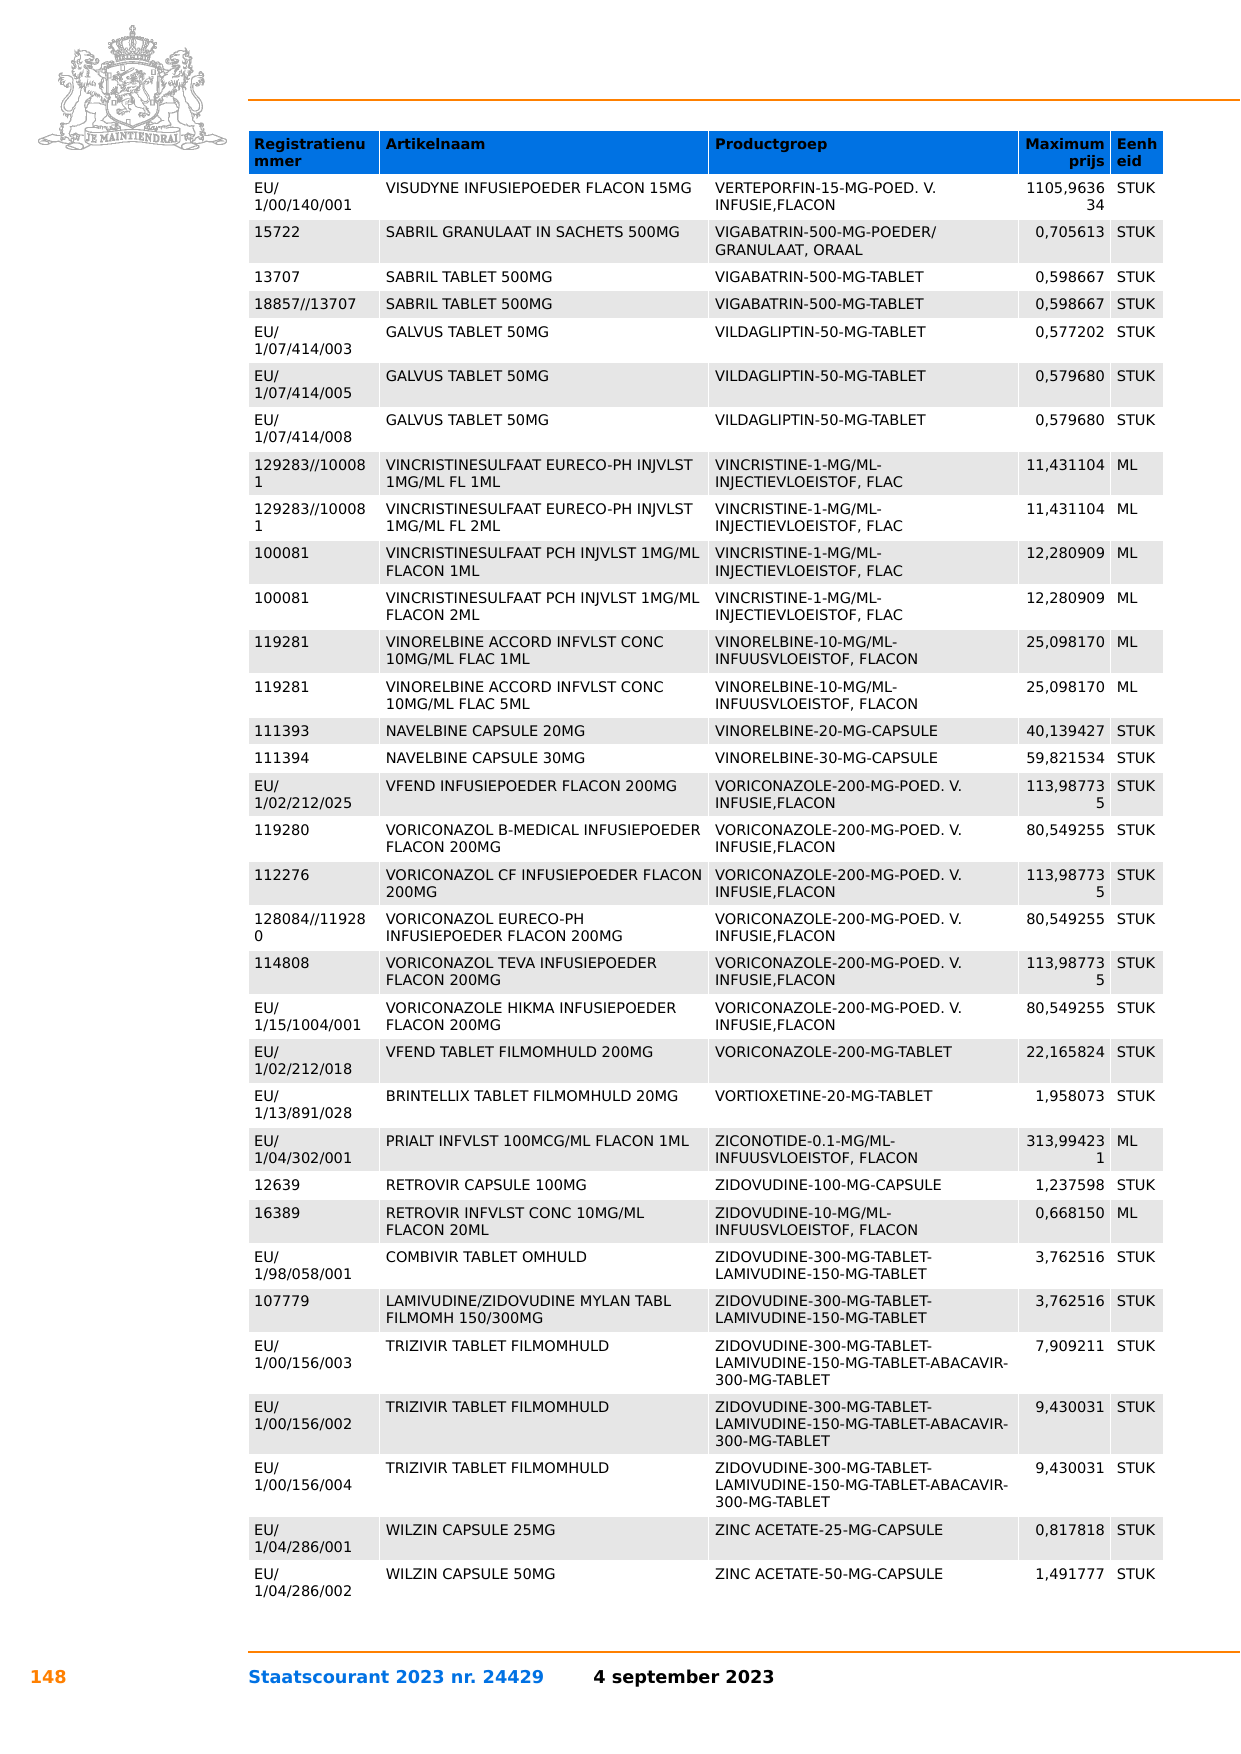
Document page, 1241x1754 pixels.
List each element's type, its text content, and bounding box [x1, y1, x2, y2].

table_cell VINCRISTINE-1-MG/ML-INJECTIEVLOEISTOF, FLAC [709, 585, 1018, 628]
table_cell 100081 [249, 541, 379, 584]
table_cell ZICONOTIDE-0.1-MG/ML-INFUUSVLOEISTOF, FLACON [709, 1128, 1018, 1171]
table_cell STUK [1111, 906, 1163, 949]
table_cell STUK [1111, 995, 1163, 1038]
table_cell 1,958073 [1019, 1084, 1110, 1127]
table_cell ZINC ACETATE-50-MG-CAPSULE [709, 1561, 1018, 1605]
table_cell EU/1/13/891/028 [249, 1084, 379, 1127]
table_cell STUK [1111, 363, 1163, 407]
table_cell VORICONAZOL B-MEDICAL INFUSIEPOEDER FLACON 200MG [380, 818, 708, 861]
table_cell 13707 [249, 264, 379, 290]
table_cell 15722 [249, 220, 379, 263]
table_cell TRIZIVIR TABLET FILMOMHULD [380, 1456, 708, 1516]
table_cell 313,994231 [1019, 1128, 1110, 1171]
table_cell 0,579680 [1019, 363, 1110, 407]
table_cell 0,577202 [1019, 319, 1110, 362]
table_cell VINCRISTINE-1-MG/ML-INJECTIEVLOEISTOF, FLAC [709, 452, 1018, 495]
table_cell EU/1/00/156/004 [249, 1456, 379, 1516]
table_header Maximumprijs [1019, 131, 1110, 174]
table_cell EU/1/98/058/001 [249, 1244, 379, 1287]
table_header Productgroep [709, 131, 1018, 174]
table_cell EU/1/07/414/003 [249, 319, 379, 362]
table_cell 25,098170 [1019, 674, 1110, 717]
table_cell ZIDOVUDINE-10-MG/ML-INFUUSVLOEISTOF, FLACON [709, 1200, 1018, 1243]
table_cell STUK [1111, 818, 1163, 861]
table_cell STUK [1111, 773, 1163, 816]
table_cell VORICONAZOLE-200-MG-POED. V. INFUSIE,FLACON [709, 818, 1018, 861]
table_cell 16389 [249, 1200, 379, 1243]
table_cell 25,098170 [1019, 630, 1110, 673]
table_cell 0,598667 [1019, 264, 1110, 290]
table_header Artikelnaam [380, 131, 708, 174]
table_cell STUK [1111, 408, 1163, 451]
table_cell STUK [1111, 291, 1163, 318]
table_cell EU/1/00/156/002 [249, 1394, 379, 1454]
table_cell 80,549255 [1019, 818, 1110, 861]
table_cell ML [1111, 585, 1163, 628]
table_cell ML [1111, 452, 1163, 495]
table_cell VFEND TABLET FILMOMHULD 200MG [380, 1039, 708, 1083]
table_cell COMBIVIR TABLET OMHULD [380, 1244, 708, 1287]
table_cell EU/1/04/286/001 [249, 1517, 379, 1560]
table_cell VORICONAZOLE-200-MG-TABLET [709, 1039, 1018, 1083]
table_cell 114808 [249, 951, 379, 994]
table_cell VORICONAZOL CF INFUSIEPOEDER FLACON 200MG [380, 862, 708, 905]
table_cell 119281 [249, 630, 379, 673]
table_cell VINORELBINE-10-MG/ML-INFUUSVLOEISTOF, FLACON [709, 674, 1018, 717]
table_cell TRIZIVIR TABLET FILMOMHULD [380, 1333, 708, 1393]
table_cell 0,817818 [1019, 1517, 1110, 1560]
table_cell VILDAGLIPTIN-50-MG-TABLET [709, 319, 1018, 362]
table_cell NAVELBINE CAPSULE 30MG [380, 746, 708, 772]
table_cell VFEND INFUSIEPOEDER FLACON 200MG [380, 773, 708, 816]
table_cell GALVUS TABLET 50MG [380, 408, 708, 451]
table_cell 128084//119280 [249, 906, 379, 949]
table_cell STUK [1111, 951, 1163, 994]
table_cell 0,579680 [1019, 408, 1110, 451]
table_cell 112276 [249, 862, 379, 905]
table_cell WILZIN CAPSULE 50MG [380, 1561, 708, 1605]
table_cell ZINC ACETATE-25-MG-CAPSULE [709, 1517, 1018, 1560]
table_cell VILDAGLIPTIN-50-MG-TABLET [709, 363, 1018, 407]
table_cell VIGABATRIN-500-MG-POEDER/GRANULAAT, ORAAL [709, 220, 1018, 263]
table_cell ZIDOVUDINE-300-MG-TABLET-LAMIVUDINE-150-MG-TABLET-ABACAVIR-300-MG-TABLET [709, 1456, 1018, 1516]
table_cell WILZIN CAPSULE 25MG [380, 1517, 708, 1560]
table_cell 11,431104 [1019, 496, 1110, 540]
table_cell 0,705613 [1019, 220, 1110, 263]
table_cell STUK [1111, 1244, 1163, 1287]
table_cell 107779 [249, 1289, 379, 1332]
table_cell VINORELBINE-20-MG-CAPSULE [709, 718, 1018, 744]
table_cell 11,431104 [1019, 452, 1110, 495]
table_cell VINORELBINE-30-MG-CAPSULE [709, 746, 1018, 772]
table_cell EU/1/02/212/018 [249, 1039, 379, 1083]
table_cell RETROVIR INFVLST CONC 10MG/ML FLACON 20ML [380, 1200, 708, 1243]
table_cell GALVUS TABLET 50MG [380, 363, 708, 407]
table_cell 129283//100081 [249, 452, 379, 495]
table_cell LAMIVUDINE/ZIDOVUDINE MYLAN TABL FILMOMH 150/300MG [380, 1289, 708, 1332]
table_cell VINCRISTINESULFAAT PCH INJVLST 1MG/ML FLACON 2ML [380, 585, 708, 628]
table_cell EU/1/04/302/001 [249, 1128, 379, 1171]
table_cell 40,139427 [1019, 718, 1110, 744]
table_cell STUK [1111, 1039, 1163, 1083]
table_cell 113,987735 [1019, 862, 1110, 905]
table_cell 119281 [249, 674, 379, 717]
table_cell 113,987735 [1019, 773, 1110, 816]
table_cell 12639 [249, 1173, 379, 1199]
table_cell EU/1/07/414/008 [249, 408, 379, 451]
table_cell ML [1111, 541, 1163, 584]
table_cell 9,430031 [1019, 1456, 1110, 1516]
table_cell ML [1111, 496, 1163, 540]
table_cell STUK [1111, 1084, 1163, 1127]
table_cell 1,491777 [1019, 1561, 1110, 1605]
table_cell VORICONAZOLE-200-MG-POED. V. INFUSIE,FLACON [709, 862, 1018, 905]
table_cell 0,668150 [1019, 1200, 1110, 1243]
table_cell STUK [1111, 1517, 1163, 1560]
table_cell STUK [1111, 1289, 1163, 1332]
table_cell VINCRISTINE-1-MG/ML-INJECTIEVLOEISTOF, FLAC [709, 496, 1018, 540]
table_cell ML [1111, 1128, 1163, 1171]
table_cell VERTEPORFIN-15-MG-POED. V. INFUSIE,FLACON [709, 175, 1018, 219]
table_cell STUK [1111, 175, 1163, 219]
table_cell BRINTELLIX TABLET FILMOMHULD 20MG [380, 1084, 708, 1127]
table_cell VIGABATRIN-500-MG-TABLET [709, 264, 1018, 290]
table_cell VINORELBINE ACCORD INFVLST CONC 10MG/ML FLAC 5ML [380, 674, 708, 717]
table_cell EU/1/02/212/025 [249, 773, 379, 816]
table_cell EU/1/07/414/005 [249, 363, 379, 407]
table_cell EU/1/04/286/002 [249, 1561, 379, 1605]
table_cell EU/1/15/1004/001 [249, 995, 379, 1038]
table_cell 1105,963634 [1019, 175, 1110, 219]
table_cell 80,549255 [1019, 995, 1110, 1038]
table_cell 3,762516 [1019, 1289, 1110, 1332]
table_cell 111394 [249, 746, 379, 772]
table_cell 22,165824 [1019, 1039, 1110, 1083]
table_cell ZIDOVUDINE-100-MG-CAPSULE [709, 1173, 1018, 1199]
table_cell VILDAGLIPTIN-50-MG-TABLET [709, 408, 1018, 451]
table_cell VINORELBINE-10-MG/ML-INFUUSVLOEISTOF, FLACON [709, 630, 1018, 673]
table_cell EU/1/00/140/001 [249, 175, 379, 219]
table_cell PRIALT INFVLST 100MCG/ML FLACON 1ML [380, 1128, 708, 1171]
table_cell VORICONAZOL TEVA INFUSIEPOEDER FLACON 200MG [380, 951, 708, 994]
table_cell VORICONAZOLE HIKMA INFUSIEPOEDER FLACON 200MG [380, 995, 708, 1038]
table_cell TRIZIVIR TABLET FILMOMHULD [380, 1394, 708, 1454]
table_cell 9,430031 [1019, 1394, 1110, 1454]
table_cell VIGABATRIN-500-MG-TABLET [709, 291, 1018, 318]
table_cell 12,280909 [1019, 541, 1110, 584]
table_cell SABRIL TABLET 500MG [380, 291, 708, 318]
table_cell 18857//13707 [249, 291, 379, 318]
table_cell STUK [1111, 1173, 1163, 1199]
table_cell VORICONAZOL EURECO-PH INFUSIEPOEDER FLACON 200MG [380, 906, 708, 949]
table_cell VORICONAZOLE-200-MG-POED. V. INFUSIE,FLACON [709, 951, 1018, 994]
table_cell VORICONAZOLE-200-MG-POED. V. INFUSIE,FLACON [709, 995, 1018, 1038]
table_cell STUK [1111, 862, 1163, 905]
table_cell STUK [1111, 1561, 1163, 1605]
table_cell STUK [1111, 718, 1163, 744]
table_cell ZIDOVUDINE-300-MG-TABLET-LAMIVUDINE-150-MG-TABLET [709, 1244, 1018, 1287]
table_cell 59,821534 [1019, 746, 1110, 772]
table_cell 0,598667 [1019, 291, 1110, 318]
table_cell GALVUS TABLET 50MG [380, 319, 708, 362]
table_cell VORTIOXETINE-20-MG-TABLET [709, 1084, 1018, 1127]
table_cell VINCRISTINE-1-MG/ML-INJECTIEVLOEISTOF, FLAC [709, 541, 1018, 584]
table_cell STUK [1111, 220, 1163, 263]
table_cell 129283//100081 [249, 496, 379, 540]
table_cell ML [1111, 1200, 1163, 1243]
table_cell 7,909211 [1019, 1333, 1110, 1393]
table_cell 1,237598 [1019, 1173, 1110, 1199]
picture [38, 25, 227, 150]
table_cell STUK [1111, 319, 1163, 362]
table_cell VORICONAZOLE-200-MG-POED. V. INFUSIE,FLACON [709, 906, 1018, 949]
table_cell 12,280909 [1019, 585, 1110, 628]
table_cell EU/1/00/156/003 [249, 1333, 379, 1393]
table_cell STUK [1111, 1394, 1163, 1454]
table_cell STUK [1111, 1456, 1163, 1516]
table_cell NAVELBINE CAPSULE 20MG [380, 718, 708, 744]
table_cell 3,762516 [1019, 1244, 1110, 1287]
table_cell STUK [1111, 264, 1163, 290]
table_cell 119280 [249, 818, 379, 861]
table_cell VISUDYNE INFUSIEPOEDER FLACON 15MG [380, 175, 708, 219]
table_cell VINCRISTINESULFAAT EURECO-PH INJVLST 1MG/ML FL 2ML [380, 496, 708, 540]
table_cell 113,987735 [1019, 951, 1110, 994]
table_header Eenheid [1111, 131, 1163, 174]
table_cell STUK [1111, 1333, 1163, 1393]
table_cell RETROVIR CAPSULE 100MG [380, 1173, 708, 1199]
table_cell ZIDOVUDINE-300-MG-TABLET-LAMIVUDINE-150-MG-TABLET-ABACAVIR-300-MG-TABLET [709, 1394, 1018, 1454]
table_cell VINORELBINE ACCORD INFVLST CONC 10MG/ML FLAC 1ML [380, 630, 708, 673]
table_cell 100081 [249, 585, 379, 628]
table_cell 80,549255 [1019, 906, 1110, 949]
table_cell STUK [1111, 746, 1163, 772]
table_cell SABRIL GRANULAAT IN SACHETS 500MG [380, 220, 708, 263]
table_cell ZIDOVUDINE-300-MG-TABLET-LAMIVUDINE-150-MG-TABLET [709, 1289, 1018, 1332]
table_cell VORICONAZOLE-200-MG-POED. V. INFUSIE,FLACON [709, 773, 1018, 816]
table_cell ML [1111, 630, 1163, 673]
table_cell 111393 [249, 718, 379, 744]
table_header Registratienummer [249, 131, 379, 174]
table_cell ML [1111, 674, 1163, 717]
table_cell SABRIL TABLET 500MG [380, 264, 708, 290]
table_cell VINCRISTINESULFAAT PCH INJVLST 1MG/ML FLACON 1ML [380, 541, 708, 584]
table_cell VINCRISTINESULFAAT EURECO-PH INJVLST 1MG/ML FL 1ML [380, 452, 708, 495]
table_cell ZIDOVUDINE-300-MG-TABLET-LAMIVUDINE-150-MG-TABLET-ABACAVIR-300-MG-TABLET [709, 1333, 1018, 1393]
